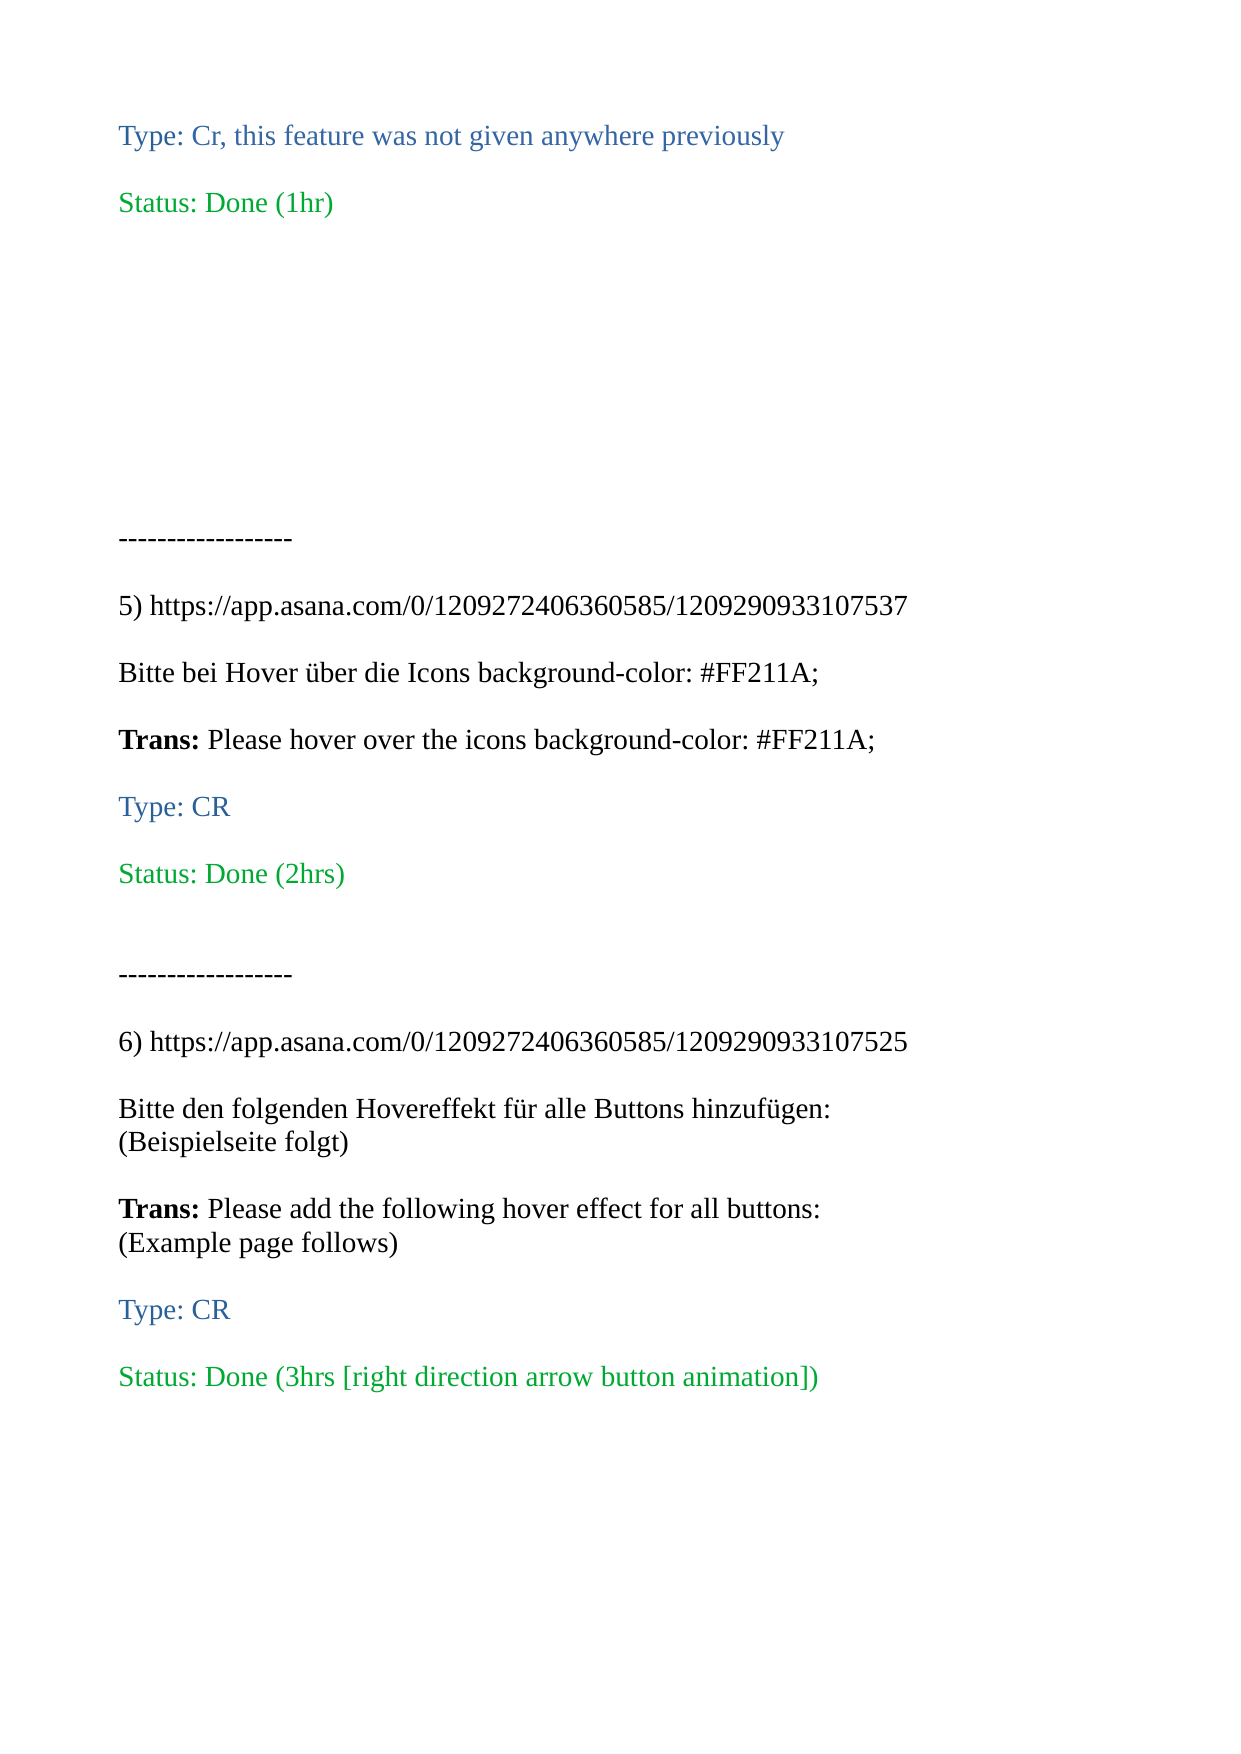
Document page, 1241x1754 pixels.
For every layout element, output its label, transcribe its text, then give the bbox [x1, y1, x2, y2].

text Trans: Please add the following hover effect for all buttons: [118, 1191, 1122, 1225]
text ------------------ [118, 521, 1122, 554]
text Status: Done (1hr) [118, 185, 1122, 219]
text (Example page follows) [118, 1225, 1122, 1258]
text ------------------ [118, 957, 1122, 990]
text Status: Done (3hrs [right direction arrow button animation]) [118, 1359, 1122, 1393]
text 5) https://app.asana.com/0/1209272406360585/1209290933107537 [118, 588, 1122, 621]
text Type: Cr, this feature was not given anywhere previously [118, 118, 1122, 152]
text Status: Done (2hrs) [118, 856, 1122, 889]
text Bitte den folgenden Hovereffekt für alle Buttons hinzufügen: [118, 1091, 1122, 1124]
text Type: CR [118, 789, 1122, 822]
text Trans: Please hover over the icons background-color: #FF211A; [118, 722, 1122, 755]
text (Beispielseite folgt) [118, 1124, 1122, 1158]
text Bitte bei Hover über die Icons background-color: #FF211A; [118, 655, 1122, 688]
text 6) https://app.asana.com/0/1209272406360585/1209290933107525 [118, 1024, 1122, 1057]
text Type: CR [118, 1292, 1122, 1326]
